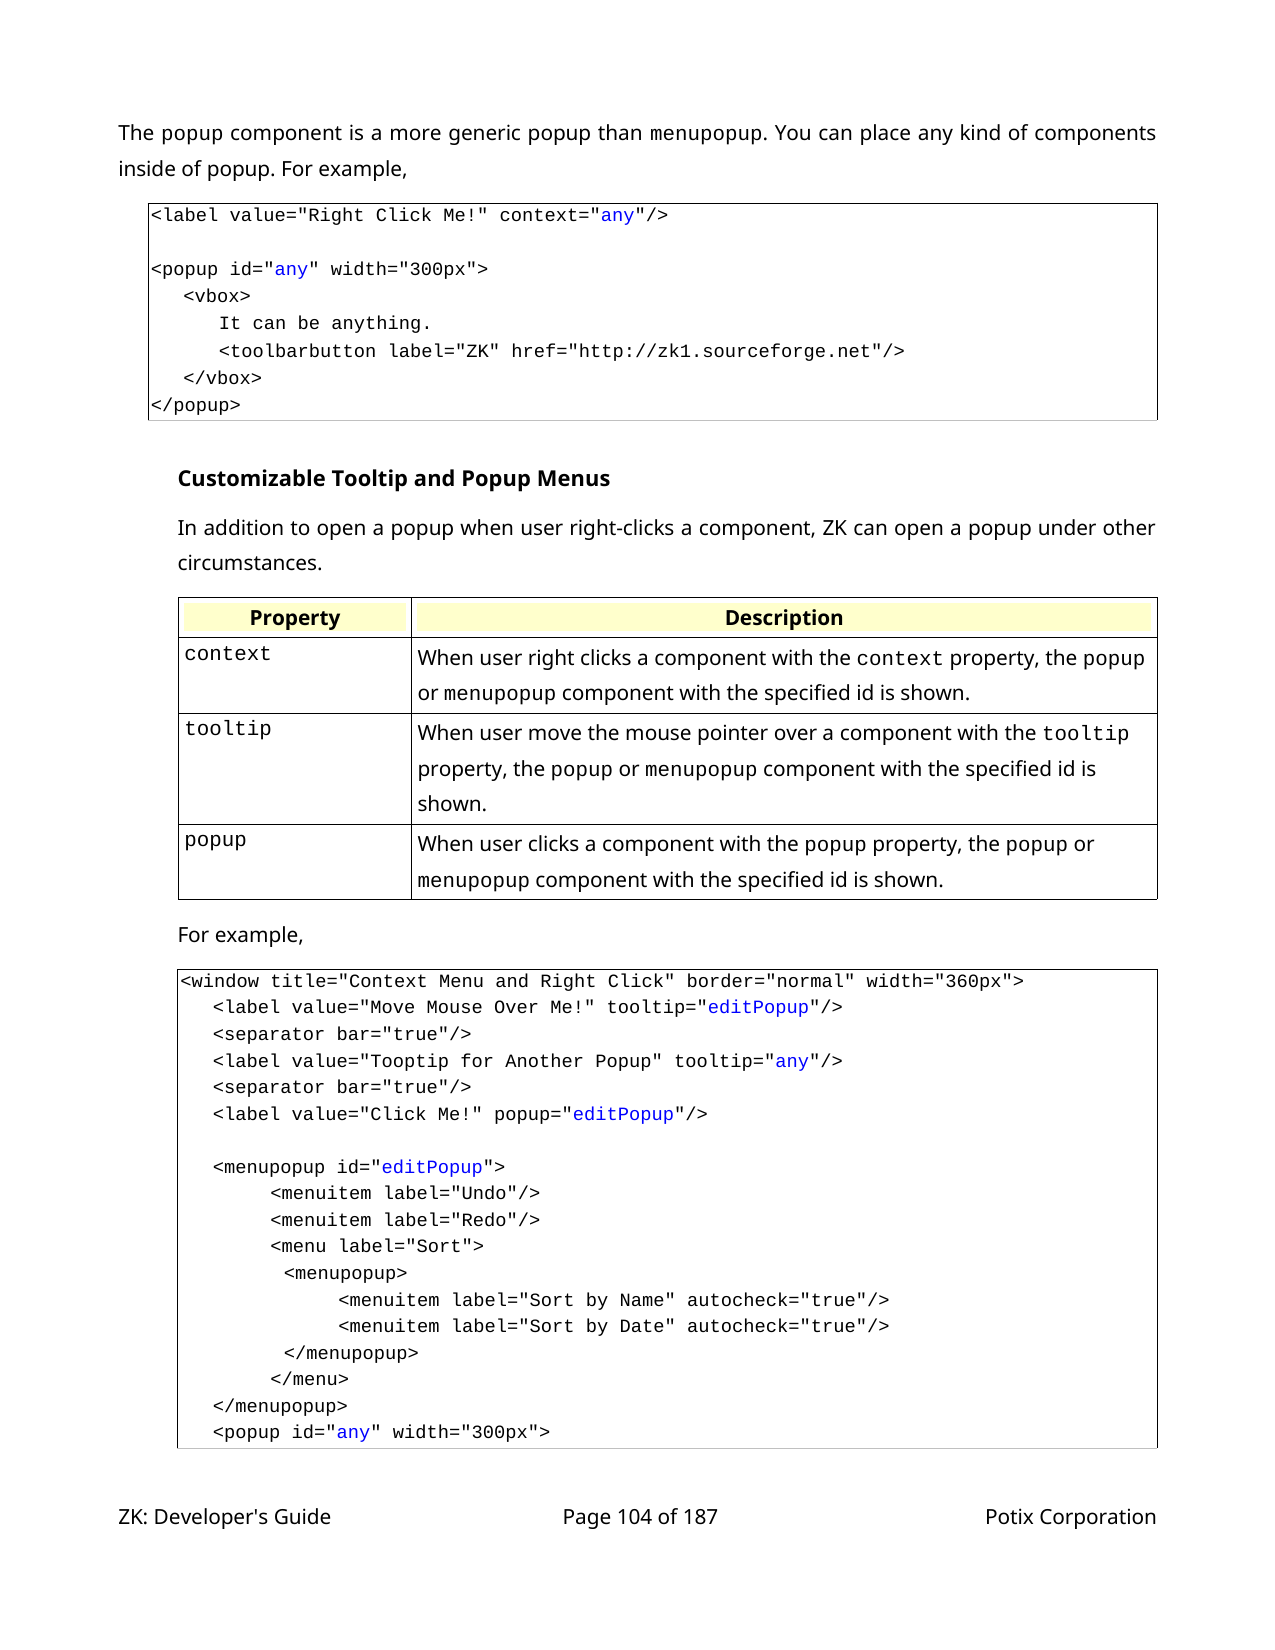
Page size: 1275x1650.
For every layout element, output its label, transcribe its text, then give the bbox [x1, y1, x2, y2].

text <toolbarbutton label="ZK" href="http://zk1.sourceforge.net"/> [149, 338, 1157, 363]
table_cell context [179, 638, 411, 713]
text <vbox> [149, 284, 1157, 308]
text In addition to open a popup when user right-clicks a component, ZK can open a popup under other circumstances. [177, 513, 1157, 577]
table_cell When user right clicks a component with the context property, the popup or menupopup component with the specified id is shown. [412, 638, 1157, 713]
table_cell When user move the mouse pointer over a component with the tooltip property, the popup or menupopup component with the specified id is shown. [412, 714, 1157, 824]
table_header Description [412, 598, 1157, 637]
table_cell tooltip [179, 714, 411, 824]
text The popup component is a more generic popup than menupopup. You can place any kind of components inside of popup. For example, [118, 118, 1157, 182]
text </vbox> [149, 366, 1157, 390]
text </popup> [149, 393, 1157, 420]
text <label value="Right Click Me!" context="any"/> [149, 204, 1157, 227]
subtitle Customizable Tooltip and Popup Menus [177, 463, 1157, 493]
text <popup id="any" width="300px"> [149, 257, 1157, 281]
text <window title="Context Menu and Right Click" border="normal" width="360px"> <label value="Move Mouse Over Me!" tooltip="editPopup"/> <separator bar="true"/> <label value="Tooptip for Another Popup" tooltip="any"/> <separator bar="true"/> <label value="Click Me!" popup="editPopup"/> <menupopup id="editPopup"> <menuitem label="Undo"/> <menuitem label="Redo"/> <menu label="Sort"> <menupopup> <menuitem label="Sort by Name" autocheck="true"/> <menuitem label="Sort by Date" autocheck="true"/> </menupopup> </menu> </menupopup> <popup id="any" width="300px"> [178, 970, 1157, 1448]
table_header Property [179, 598, 411, 637]
text It can be anything. [149, 311, 1157, 336]
table_cell When user clicks a component with the popup property, the popup or menupopup component with the specified id is shown. [412, 825, 1157, 899]
text For example, [177, 920, 1157, 948]
table_cell popup [179, 825, 411, 899]
